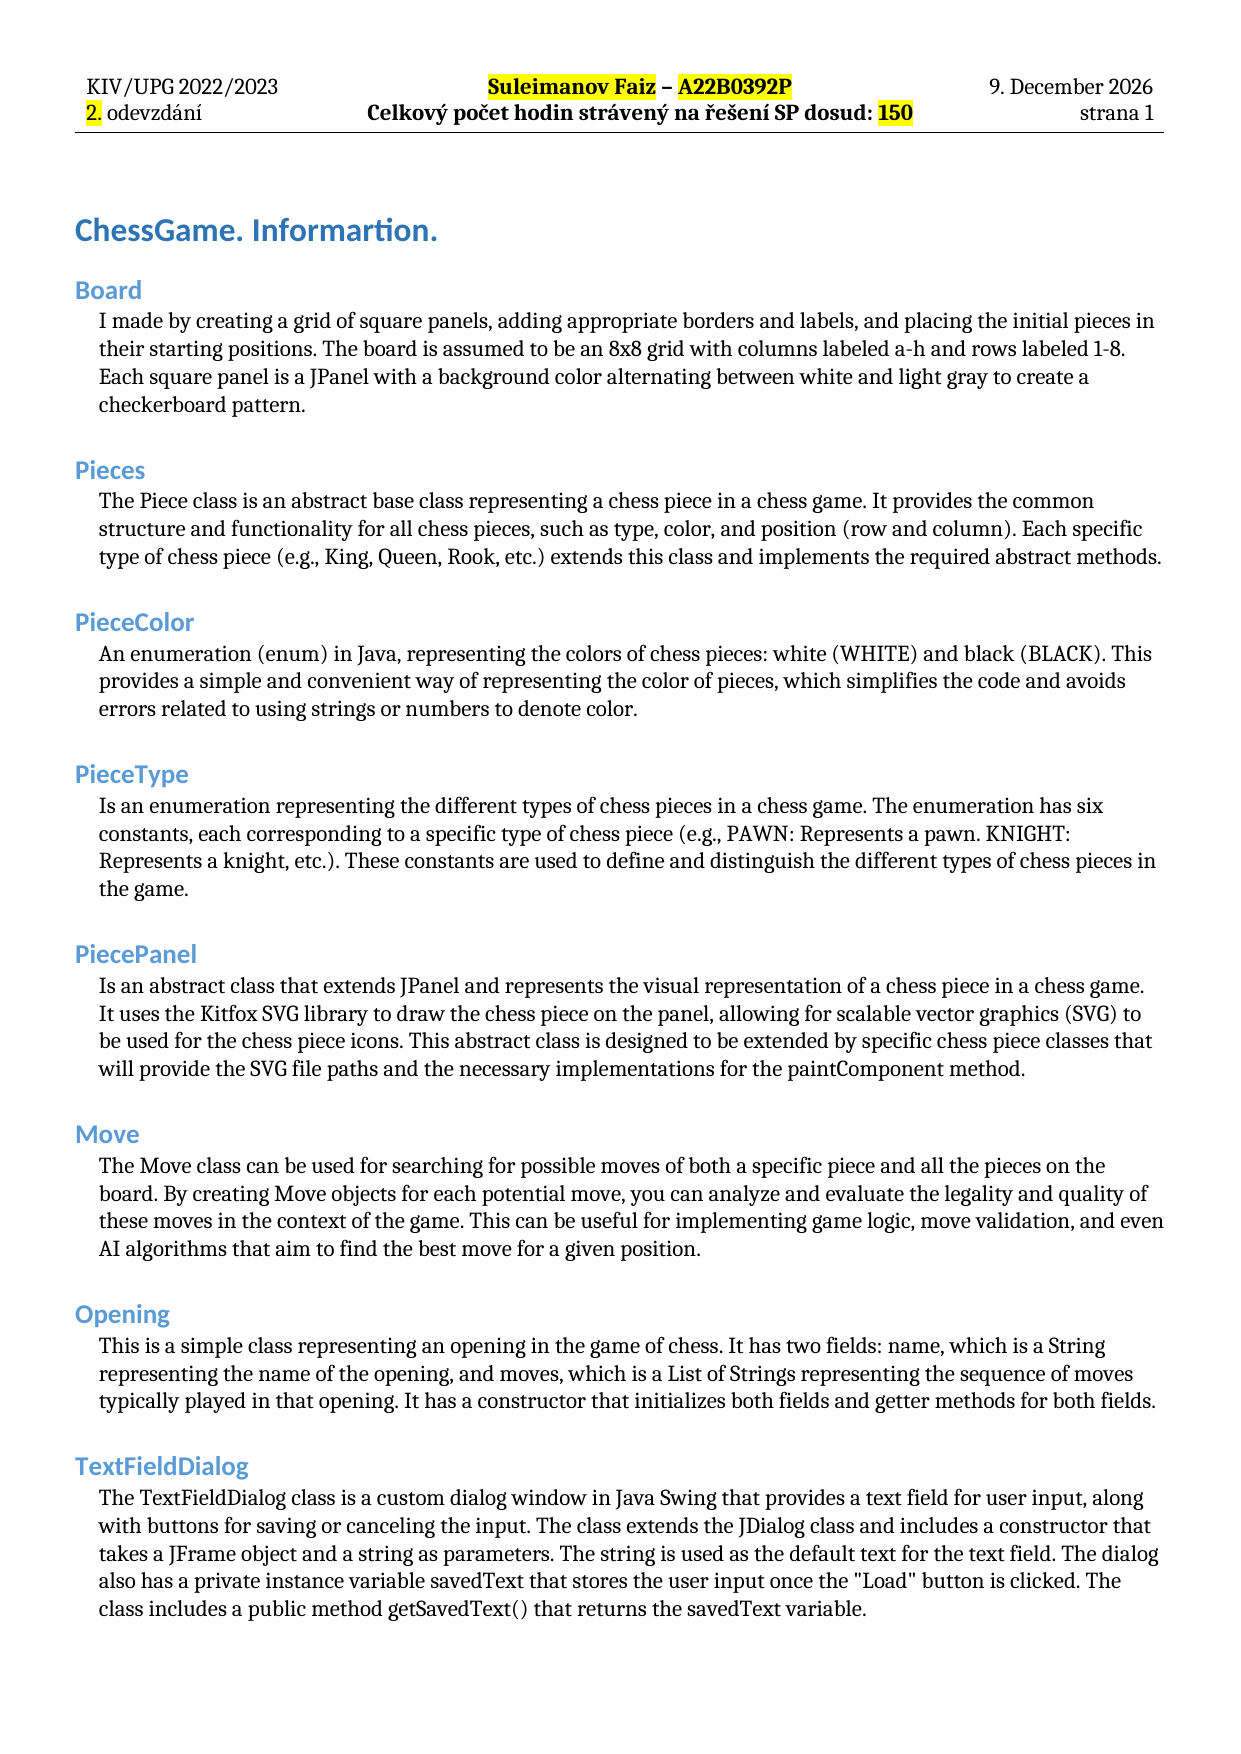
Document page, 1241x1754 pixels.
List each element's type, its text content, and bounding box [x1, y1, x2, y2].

text The Piece class is an abstract base class representing a chess piece in a chess game. It provides the common structure and functionality for all chess pieces, such as type, color, and position (row and column). Each specific type of chess piece (e.g., King, Queen, Rook, etc.) extends this class and implements the required abstract methods. [99, 488, 1165, 570]
subtitle Pieces [75, 453, 1165, 486]
subtitle TextFieldDialog [75, 1449, 1165, 1482]
text I made by creating a grid of square panels, adding appropriate borders and labels, and placing the initial pieces in their starting positions. The board is assumed to be an 8x8 grid with columns labeled a-h and rows labeled 1-8. Each square panel is a JPanel with a background color alternating between white and light gray to create a checkerboard pattern. [99, 308, 1165, 418]
subtitle PieceColor [75, 605, 1165, 638]
text Is an enumeration representing the different types of chess pieces in a chess game. The enumeration has six constants, each corresponding to a specific type of chess piece (e.g., PAWN: Represents a pawn. KNIGHT: Represents a knight, etc.). These constants are used to define and distinguish the different types of chess pieces in the game. [99, 792, 1165, 902]
subtitle PiecePanel [75, 937, 1165, 970]
text This is a simple class representing an opening in the game of chess. It has two fields: name, which is a String representing the name of the opening, and moves, which is a List of Strings representing the sequence of moves typically played in that opening. It has a constructor that initializes both fields and getter methods for both fields. [99, 1332, 1165, 1414]
text Is an abstract class that extends JPanel and represents the visual representation of a chess piece in a chess game. It uses the Kitfox SVG library to draw the chess piece on the panel, allowing for scalable vector graphics (SVG) to be used for the chess piece icons. This abstract class is designed to be extended by specific chess piece classes that will provide the SVG file paths and the necessary implementations for the paintComponent method. [99, 972, 1165, 1082]
subtitle PieceType [75, 757, 1165, 790]
subtitle Move [75, 1117, 1165, 1150]
text The TextFieldDialog class is a custom dialog window in Java Swing that provides a text field for user input, along with buttons for saving or canceling the input. The class extends the JDialog class and includes a constructor that takes a JFrame object and a string as parameters. The string is used as the default text for the text field. The dialog also has a private instance variable savedText that stores the user input once the "Load" button is clicked. The class includes a public method getSavedText() that returns the savedText variable. [99, 1484, 1165, 1622]
subtitle Board [75, 273, 1165, 306]
subtitle ChessGame. Informartion. [75, 209, 1165, 250]
subtitle Opening [75, 1297, 1165, 1330]
text The Move class can be used for searching for possible moves of both a specific piece and all the pieces on the board. By creating Move objects for each potential move, you can analyze and evaluate the legality and quality of these moves in the context of the game. This can be useful for implementing game logic, move validation, and even AI algorithms that aim to find the best move for a given position. [99, 1152, 1165, 1262]
text An enumeration (enum) in Java, representing the colors of chess pieces: white (WHITE) and black (BLACK). This provides a simple and convenient way of representing the color of pieces, which simplifies the code and avoids errors related to using strings or numbers to denote color. [99, 640, 1165, 722]
